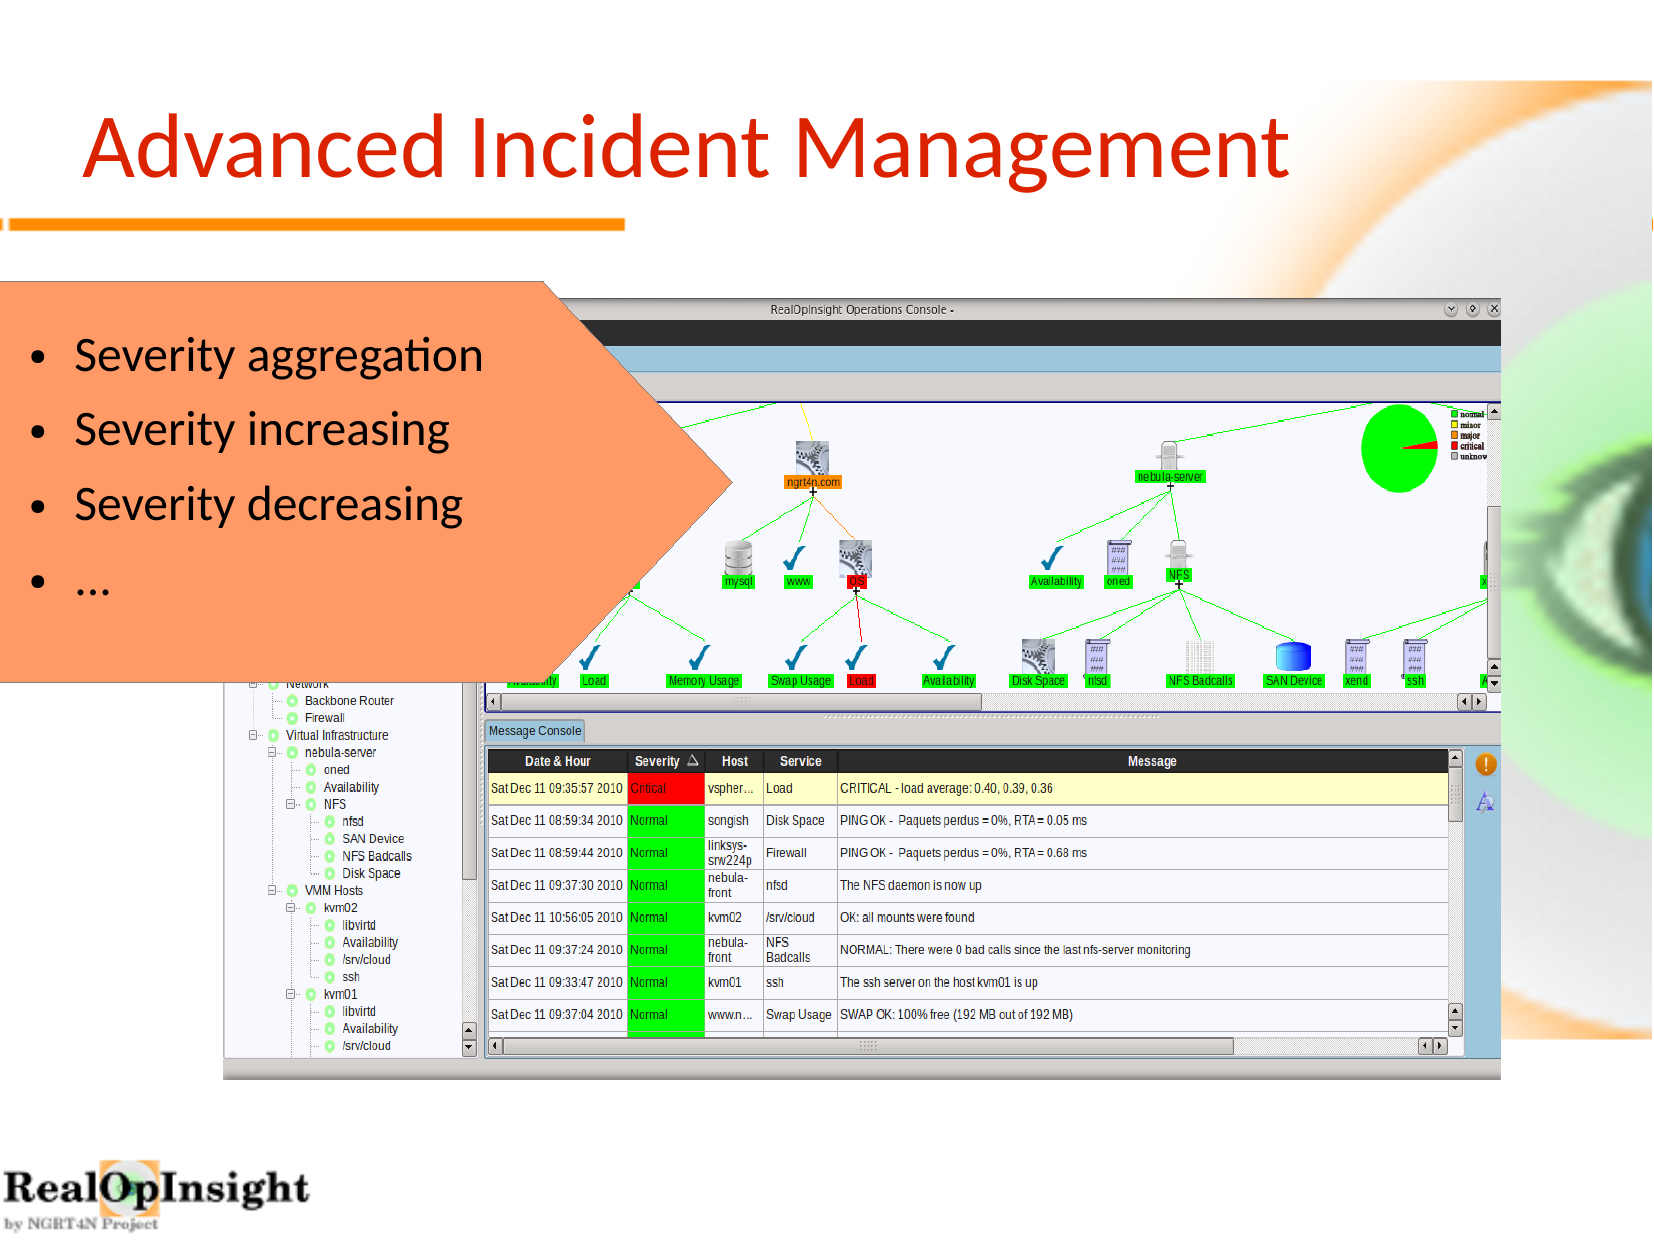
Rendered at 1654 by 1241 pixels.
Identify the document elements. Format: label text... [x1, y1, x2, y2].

picture [0, 0, 1654, 1241]
list Severity aggregation Severity increasing Severity decreasing ... [14, 333, 500, 676]
text_box [0, 281, 733, 683]
title Advanced Incident Management [82, 73, 1547, 237]
